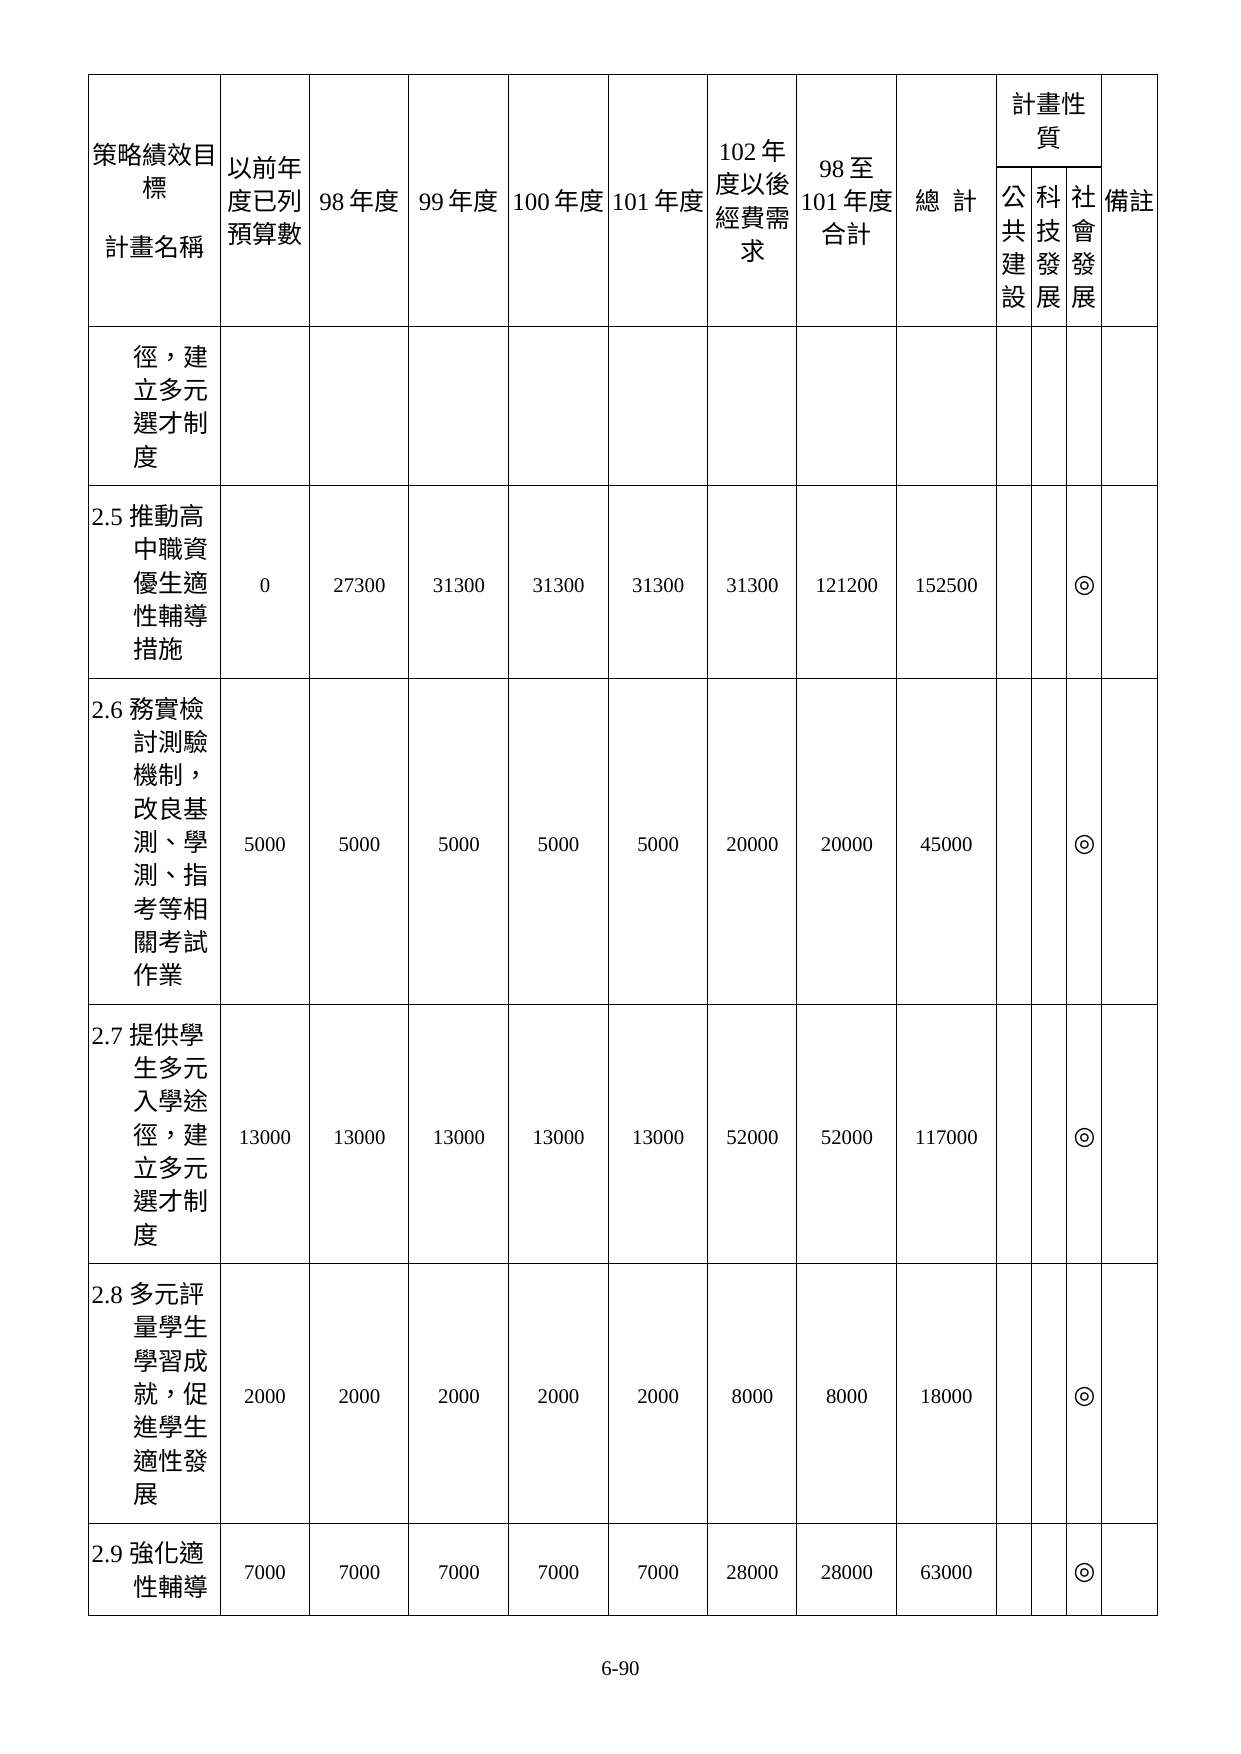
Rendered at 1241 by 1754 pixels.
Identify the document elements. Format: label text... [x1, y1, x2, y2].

table_cell [1102, 1264, 1157, 1523]
table_cell 18000 [897, 1264, 996, 1523]
table_cell [409, 327, 508, 485]
table_cell [997, 1005, 1031, 1263]
table_cell ◎ [1067, 1264, 1101, 1523]
table_header 策略績效目標 計畫名稱 [89, 75, 220, 326]
table_cell [997, 327, 1031, 485]
table_cell 63000 [897, 1524, 996, 1615]
table_cell 5000 [509, 679, 608, 1004]
table_cell [1102, 1524, 1157, 1615]
table_cell 8000 [708, 1264, 796, 1523]
table_cell 27300 [310, 486, 408, 678]
table_cell [897, 327, 996, 485]
table_cell 28000 [797, 1524, 896, 1615]
table_cell 13000 [409, 1005, 508, 1263]
table_cell 2000 [310, 1264, 408, 1523]
table_cell ◎ [1067, 486, 1101, 678]
table_cell 2000 [609, 1264, 707, 1523]
table_cell 8000 [797, 1264, 896, 1523]
table_cell [997, 1524, 1031, 1615]
table_cell ◎ [1067, 1005, 1101, 1263]
table_cell [1032, 486, 1066, 678]
table_cell 2.7 提供學生多元入學途徑，建立多元選才制度 [89, 1005, 220, 1263]
table_cell 徑，建立多元選才制度 [89, 327, 220, 485]
table_cell 0 [221, 486, 309, 678]
table_cell 152500 [897, 486, 996, 678]
table_cell 20000 [797, 679, 896, 1004]
table_cell 13000 [310, 1005, 408, 1263]
table_cell 28000 [708, 1524, 796, 1615]
table_cell [221, 327, 309, 485]
table_cell 2.9 強化適性輔導 [89, 1524, 220, 1615]
table_cell [797, 327, 896, 485]
table_header 備註 [1102, 75, 1157, 326]
table_cell [1102, 1005, 1157, 1263]
table_cell 2000 [509, 1264, 608, 1523]
table_cell 13000 [609, 1005, 707, 1263]
table_cell [1032, 1005, 1066, 1263]
table_header 100年度 [509, 75, 608, 326]
table_cell [708, 327, 796, 485]
table_cell [1102, 486, 1157, 678]
table_cell 5000 [310, 679, 408, 1004]
table_cell [1102, 679, 1157, 1004]
table_cell [509, 327, 608, 485]
table_cell [1032, 1264, 1066, 1523]
table_cell [997, 679, 1031, 1004]
table_header 總 計 [897, 75, 996, 326]
table_cell ◎ [1067, 1524, 1101, 1615]
table_cell 7000 [609, 1524, 707, 1615]
table_cell 2.5 推動高中職資優生適性輔導措施 [89, 486, 220, 678]
table_header 101年度 [609, 75, 707, 326]
table_cell 7000 [310, 1524, 408, 1615]
table_cell 31300 [708, 486, 796, 678]
table_cell 2000 [409, 1264, 508, 1523]
table_cell 2.6 務實檢討測驗機制，改良基測、學測、指考等相關考試作業 [89, 679, 220, 1004]
table_cell 5000 [409, 679, 508, 1004]
table_header 99年度 [409, 75, 508, 326]
table_cell 52000 [797, 1005, 896, 1263]
table_cell 2000 [221, 1264, 309, 1523]
table_header 98至101年度合計 [797, 75, 896, 326]
table_header 98年度 [310, 75, 408, 326]
table_header 102年度以後經費需求 [708, 75, 796, 326]
table_header 計畫性質 [997, 75, 1101, 166]
table_cell [1102, 327, 1157, 485]
table_header 以前年度已列預算數 [221, 75, 309, 326]
table_cell 31300 [409, 486, 508, 678]
table_cell 31300 [509, 486, 608, 678]
table_cell [609, 327, 707, 485]
table_cell 2.8 多元評量學生學習成就，促進學生適性發展 [89, 1264, 220, 1523]
table_cell 公共建設 [997, 168, 1031, 326]
table_cell [310, 327, 408, 485]
table_cell 7000 [221, 1524, 309, 1615]
table_cell 45000 [897, 679, 996, 1004]
table_cell [1067, 327, 1101, 485]
table_cell ◎ [1067, 679, 1101, 1004]
table_cell 13000 [509, 1005, 608, 1263]
table_cell 13000 [221, 1005, 309, 1263]
table_cell 社會發展 [1067, 168, 1101, 326]
table_cell 5000 [221, 679, 309, 1004]
table_cell 7000 [409, 1524, 508, 1615]
table_cell 5000 [609, 679, 707, 1004]
table_cell 20000 [708, 679, 796, 1004]
table_cell [997, 1264, 1031, 1523]
table_cell [997, 486, 1031, 678]
table_cell [1032, 1524, 1066, 1615]
table_cell 科技發展 [1032, 168, 1066, 326]
table_cell 121200 [797, 486, 896, 678]
table_cell 31300 [609, 486, 707, 678]
table_cell 7000 [509, 1524, 608, 1615]
table_cell 52000 [708, 1005, 796, 1263]
table_cell 117000 [897, 1005, 996, 1263]
table_cell [1032, 327, 1066, 485]
table_cell [1032, 679, 1066, 1004]
